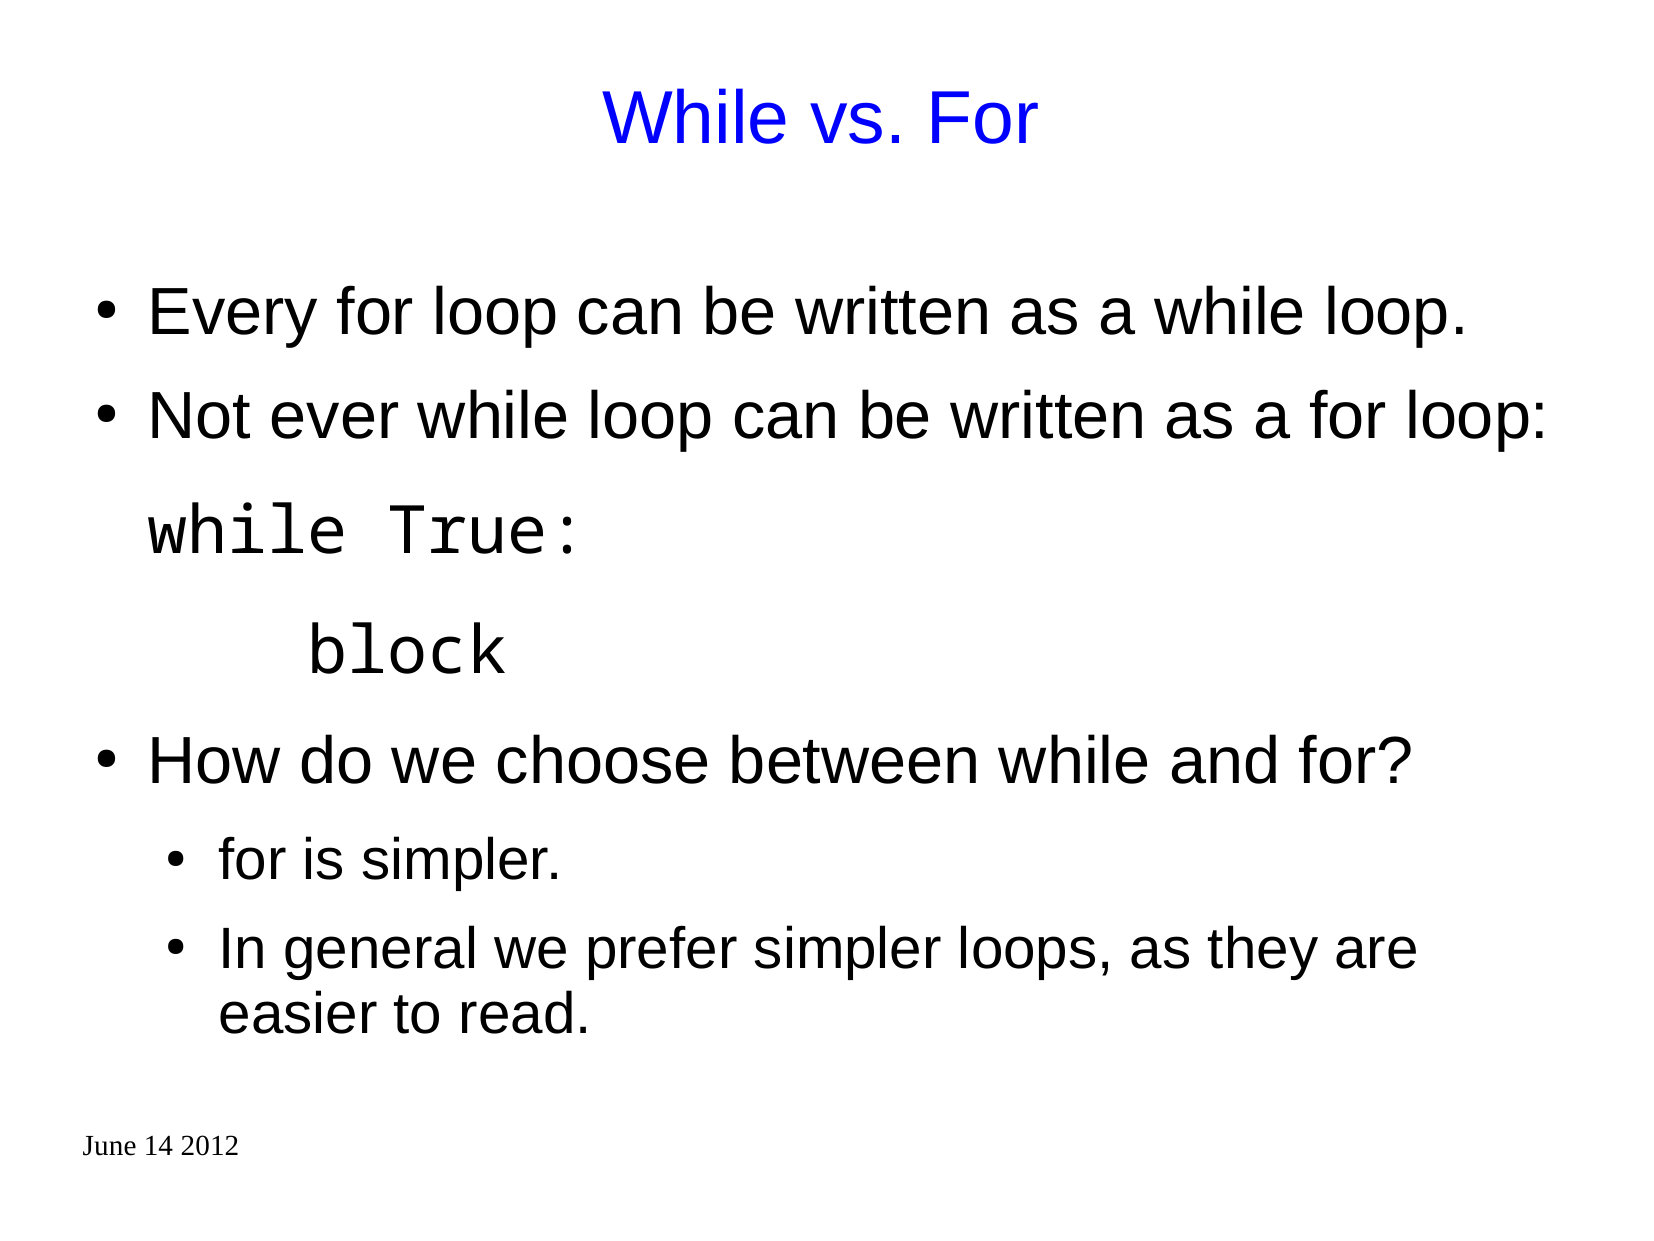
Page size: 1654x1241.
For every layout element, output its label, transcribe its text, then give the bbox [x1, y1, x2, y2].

list Every for loop can be written as a while loop. Not ever while loop can be written as a for loop: while True: block How do we choose between while and for? for is simpler. In general we prefer simpler loops, as they are easier to read. [76, 274, 1565, 1093]
title While vs. For [76, 58, 1565, 178]
